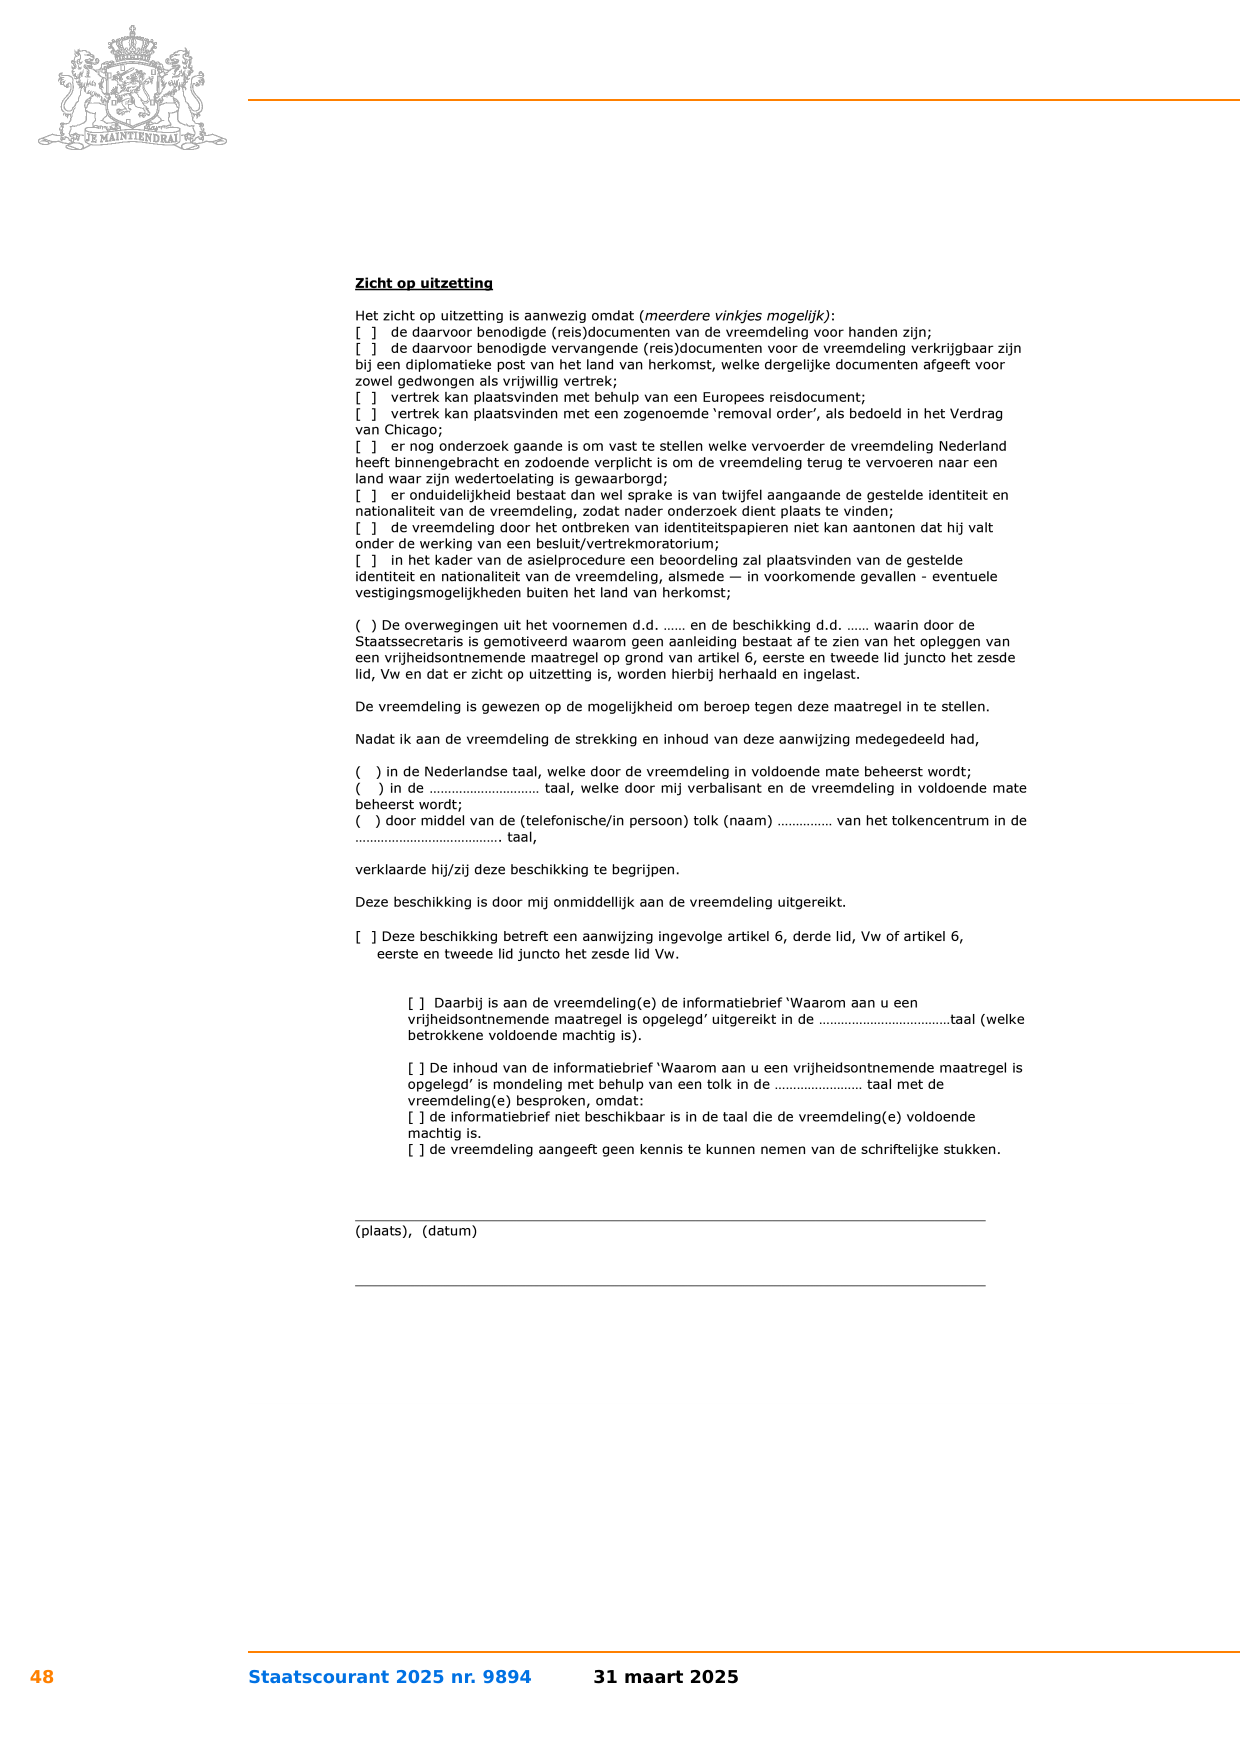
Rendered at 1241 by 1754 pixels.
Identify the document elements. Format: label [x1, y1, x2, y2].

picture [38, 25, 227, 150]
picture [248, 151, 1134, 1404]
